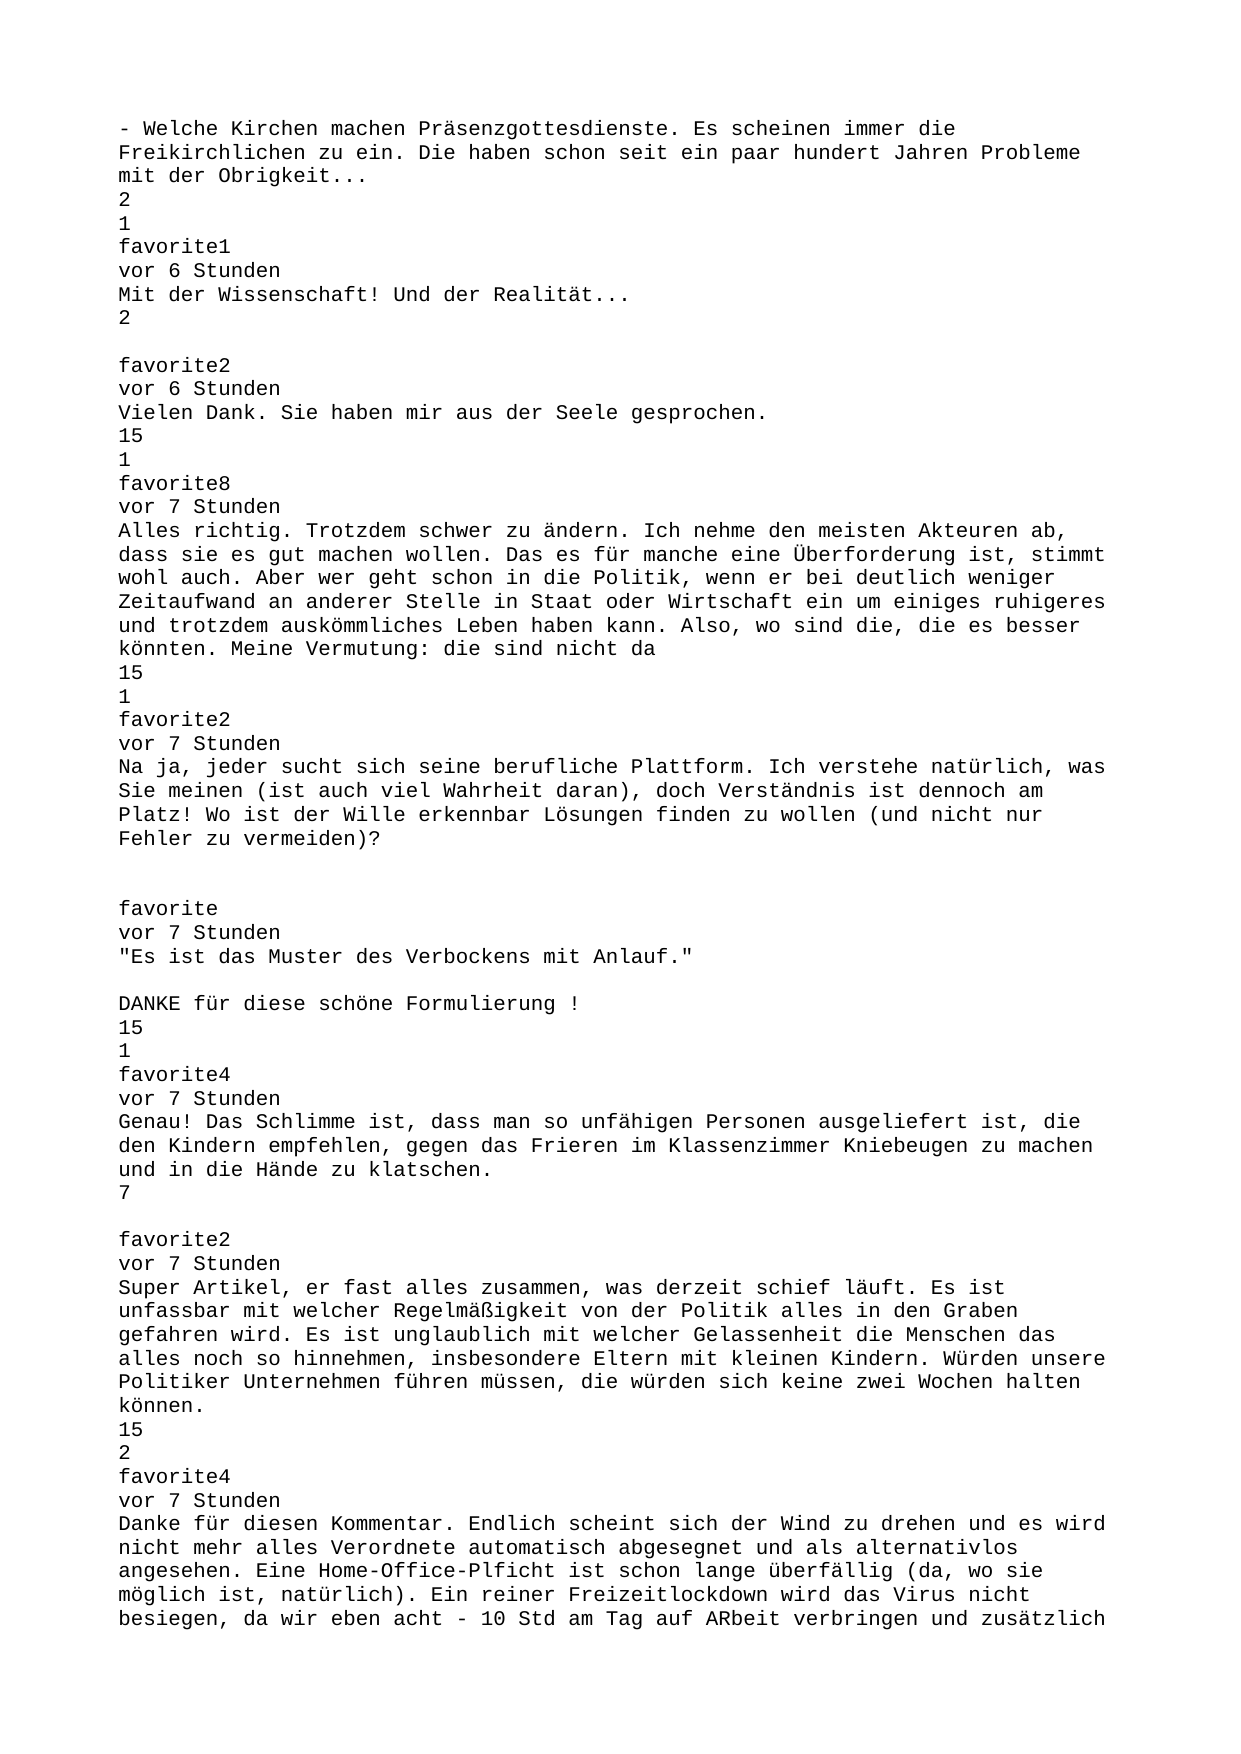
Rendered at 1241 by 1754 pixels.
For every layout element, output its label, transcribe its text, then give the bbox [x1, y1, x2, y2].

text "Es ist das Muster des Verbockens mit Anlauf." [118, 946, 1122, 969]
text favorite2 [118, 354, 1122, 378]
text vor 7 Stunden [118, 733, 1122, 757]
text vor 6 Stunden [118, 260, 1122, 284]
text favorite [118, 898, 1122, 922]
text vor 7 Stunden [118, 1489, 1122, 1513]
text 1 [118, 686, 1122, 709]
text Alles richtig. Trotzdem schwer zu ändern. Ich nehme den meisten Akteuren ab, dass sie es gut machen wollen. Das es für manche eine Überforderung ist, stimmt wohl auch. Aber wer geht schon in die Politik, wenn er bei deutlich weniger Zeitaufwand an anderer Stelle in Staat oder Wirtschaft ein um einiges ruhigeres und trotzdem auskömmliches Leben haben kann. Also, wo sind die, die es besser könnten. Meine Vermutung: die sind nicht da [118, 520, 1122, 662]
text vor 7 Stunden [118, 1088, 1122, 1111]
text Vielen Dank. Sie haben mir aus der Seele gesprochen. [118, 402, 1122, 426]
text 7 [118, 1182, 1122, 1206]
text favorite8 [118, 473, 1122, 496]
text favorite4 [118, 1466, 1122, 1489]
text Mit der Wissenschaft! Und der Realität... [118, 284, 1122, 307]
text vor 7 Stunden [118, 922, 1122, 946]
text 15 [118, 1017, 1122, 1040]
text favorite2 [118, 1229, 1122, 1253]
text vor 7 Stunden [118, 496, 1122, 520]
text vor 7 Stunden [118, 1253, 1122, 1277]
text 15 [118, 1419, 1122, 1442]
text 1 [118, 449, 1122, 473]
text 15 [118, 662, 1122, 686]
text favorite4 [118, 1064, 1122, 1088]
text 2 [118, 1442, 1122, 1466]
text 1 [118, 1040, 1122, 1064]
text DANKE für diese schöne Formulierung ! [118, 993, 1122, 1017]
text 15 [118, 426, 1122, 449]
text favorite1 [118, 236, 1122, 260]
text 2 [118, 307, 1122, 331]
text Genau! Das Schlimme ist, dass man so unfähigen Personen ausgeliefert ist, die den Kindern empfehlen, gegen das Frieren im Klassenzimmer Kniebeugen zu machen und in die Hände zu klatschen. [118, 1111, 1122, 1182]
text - Welche Kirchen machen Präsenzgottesdienste. Es scheinen immer die Freikirchlichen zu ein. Die haben schon seit ein paar hundert Jahren Probleme mit der Obrigkeit... [118, 118, 1122, 189]
text Danke für diesen Kommentar. Endlich scheint sich der Wind zu drehen und es wird nicht mehr alles Verordnete automatisch abgesegnet und als alternativlos angesehen. Eine Home-Office-Plficht ist schon lange überfällig (da, wo sie möglich ist, natürlich). Ein reiner Freizeitlockdown wird das Virus nicht besiegen, da wir eben acht - 10 Std am Tag auf ARbeit verbringen und zusätzlich [118, 1513, 1122, 1631]
text Na ja, jeder sucht sich seine berufliche Plattform. Ich verstehe natürlich, was Sie meinen (ist auch viel Wahrheit daran), doch Verständnis ist dennoch am Platz! Wo ist der Wille erkennbar Lösungen finden zu wollen (und nicht nur Fehler zu vermeiden)? [118, 757, 1122, 851]
text vor 6 Stunden [118, 378, 1122, 402]
text favorite2 [118, 709, 1122, 733]
text 2 [118, 189, 1122, 213]
text Super Artikel, er fast alles zusammen, was derzeit schief läuft. Es ist unfassbar mit welcher Regelmäßigkeit von der Politik alles in den Graben gefahren wird. Es ist unglaublich mit welcher Gelassenheit die Menschen das alles noch so hinnehmen, insbesondere Eltern mit kleinen Kindern. Würden unsere Politiker Unternehmen führen müssen, die würden sich keine zwei Wochen halten können. [118, 1277, 1122, 1419]
text 1 [118, 213, 1122, 236]
